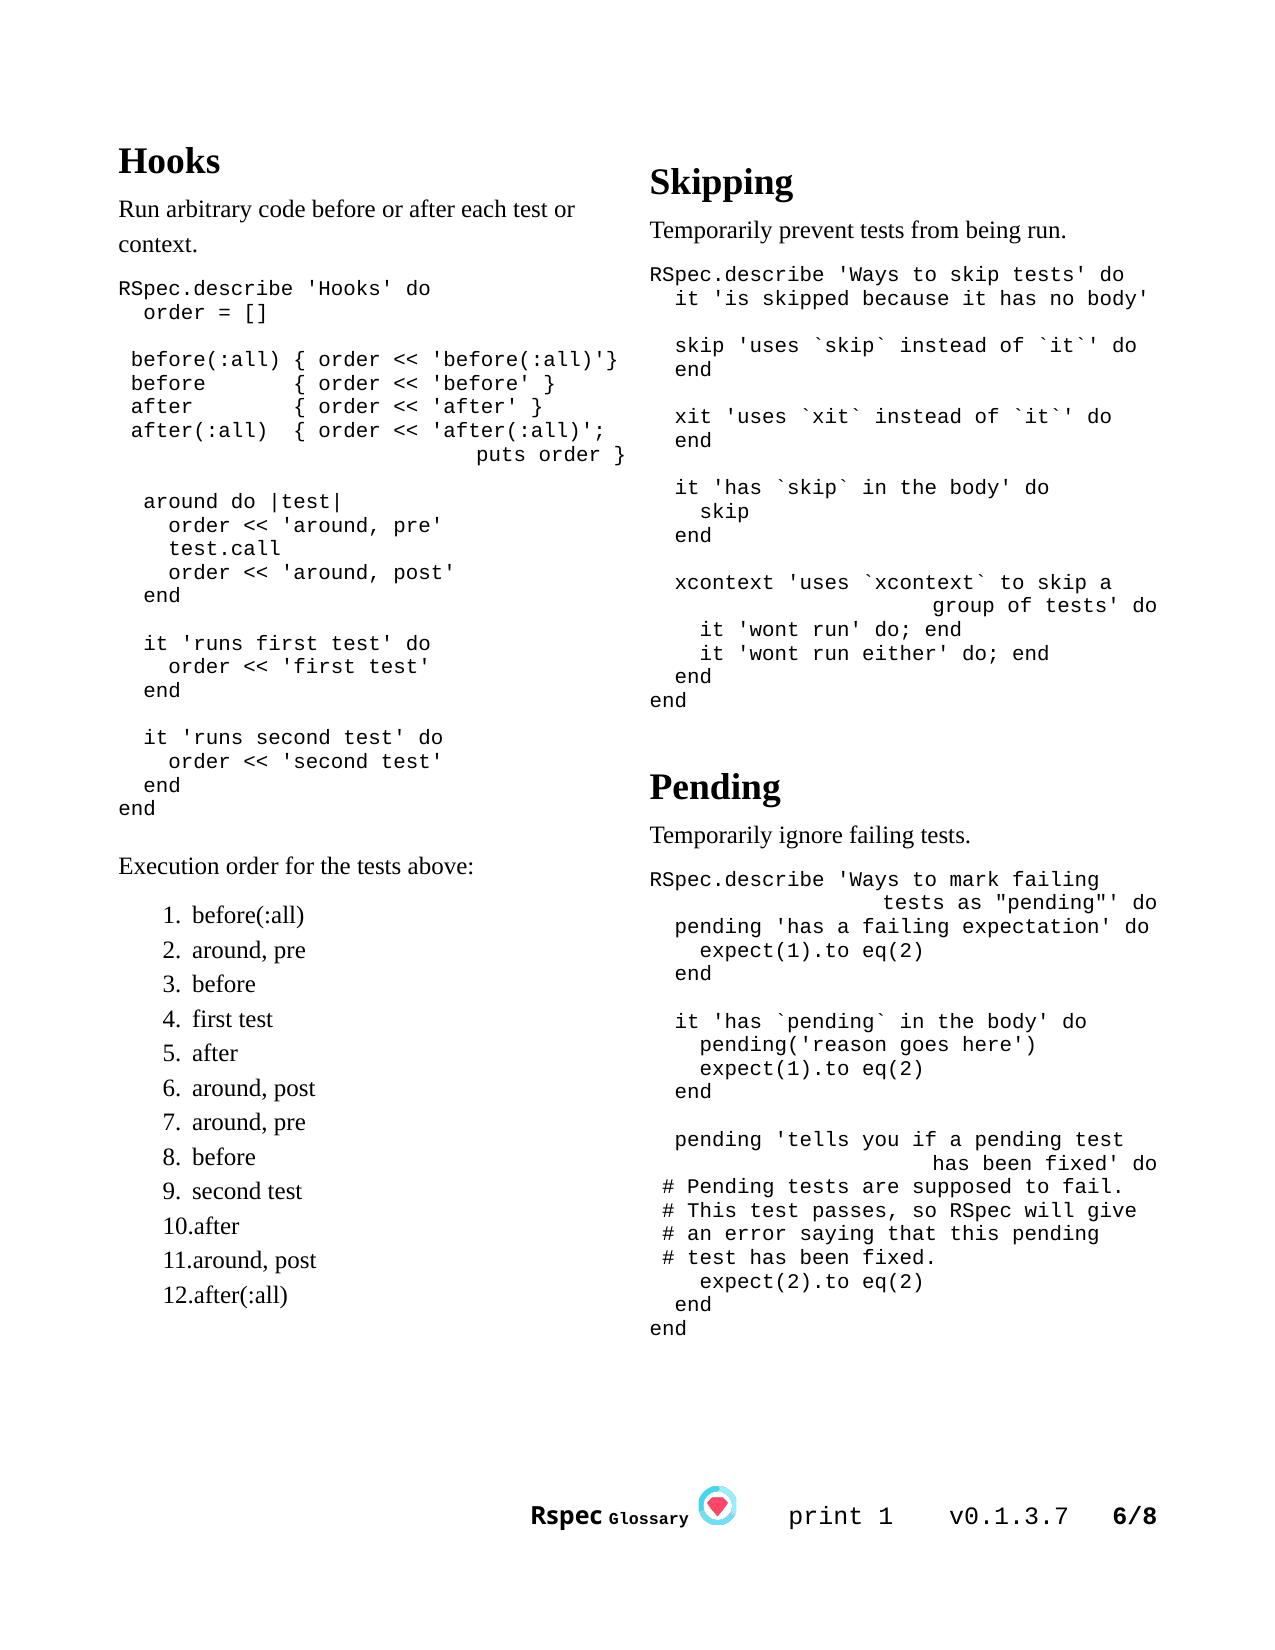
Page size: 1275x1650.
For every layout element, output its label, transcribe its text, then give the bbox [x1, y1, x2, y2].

text after { order << 'after' } [118, 396, 626, 420]
list around, pre [162, 935, 626, 964]
text it 'is skipped because it has no body' [649, 288, 1157, 312]
text xcontext 'uses `xcontext` to skip a [649, 572, 1157, 596]
list around, post [162, 1073, 626, 1102]
text # test has been fixed. [649, 1247, 1157, 1271]
text pending 'tells you if a pending test [649, 1129, 1157, 1152]
text # This test passes, so RSpec will give [649, 1200, 1157, 1223]
subtitle Skipping [649, 160, 1157, 203]
text end [649, 524, 1157, 548]
text before { order << 'before' } [118, 373, 626, 396]
text Run arbitrary code before or after each test or context. [118, 194, 626, 258]
list around, post [162, 1245, 626, 1274]
text order << 'around, pre' [118, 514, 626, 538]
list first test [162, 1004, 626, 1033]
text order = [] [118, 302, 626, 325]
text end [649, 1294, 1157, 1318]
text # an error saying that this pending [649, 1223, 1157, 1247]
text order << 'around, post' [118, 562, 626, 586]
subtitle Hooks [118, 139, 626, 182]
text end [649, 430, 1157, 454]
text it 'has `pending` in the body' do [649, 1011, 1157, 1034]
text Temporarily prevent tests from being run. [649, 215, 1157, 244]
list after(:all) [162, 1280, 626, 1308]
text skip [649, 501, 1157, 524]
text order << 'second test' [118, 751, 626, 775]
text puts order } [118, 444, 626, 467]
text end [118, 586, 626, 609]
text Temporarily ignore failing tests. [649, 820, 1157, 848]
text around do |test| [118, 491, 626, 514]
text expect(2).to eq(2) [649, 1271, 1157, 1294]
text has been fixed' do [649, 1152, 1157, 1176]
text skip 'uses `skip` instead of `it`' do [649, 335, 1157, 359]
text # Pending tests are supposed to fail. [649, 1176, 1157, 1200]
list second test [162, 1176, 626, 1205]
text end [649, 690, 1157, 714]
list before(:all) [162, 901, 626, 929]
text end [649, 666, 1157, 690]
text end [649, 963, 1157, 987]
text it 'runs first test' do [118, 633, 626, 656]
subtitle Pending [649, 764, 1157, 807]
text it 'runs second test' do [118, 727, 626, 751]
text tests as "pending"' do [649, 892, 1157, 916]
text end [118, 775, 626, 798]
text order << 'first test' [118, 656, 626, 680]
list after [162, 1211, 626, 1239]
picture [698, 1486, 737, 1525]
text before(:all) { order << 'before(:all)'} [118, 349, 626, 373]
text end [118, 680, 626, 704]
text end [649, 359, 1157, 383]
text test.call [118, 538, 626, 562]
list before [162, 969, 626, 998]
text RSpec.describe 'Hooks' do [118, 278, 626, 302]
text pending 'has a failing expectation' do [649, 916, 1157, 940]
text expect(1).to eq(2) [649, 940, 1157, 963]
text group of tests' do [649, 596, 1157, 619]
list around, pre [162, 1107, 626, 1136]
text end [649, 1082, 1157, 1105]
text end [649, 1318, 1157, 1342]
text expect(1).to eq(2) [649, 1058, 1157, 1082]
text Execution order for the tests above: [118, 851, 626, 880]
text it 'has `skip` in the body' do [649, 477, 1157, 501]
text pending('reason goes here') [649, 1034, 1157, 1058]
text after(:all) { order << 'after(:all)'; [118, 420, 626, 444]
text it 'wont run either' do; end [649, 643, 1157, 666]
list before [162, 1142, 626, 1171]
text xit 'uses `xit` instead of `it`' do [649, 406, 1157, 430]
text end [118, 798, 626, 822]
list after [162, 1038, 626, 1067]
text RSpec.describe 'Ways to mark failing [649, 869, 1157, 892]
text it 'wont run' do; end [649, 619, 1157, 643]
text RSpec.describe 'Ways to skip tests' do [649, 264, 1157, 288]
